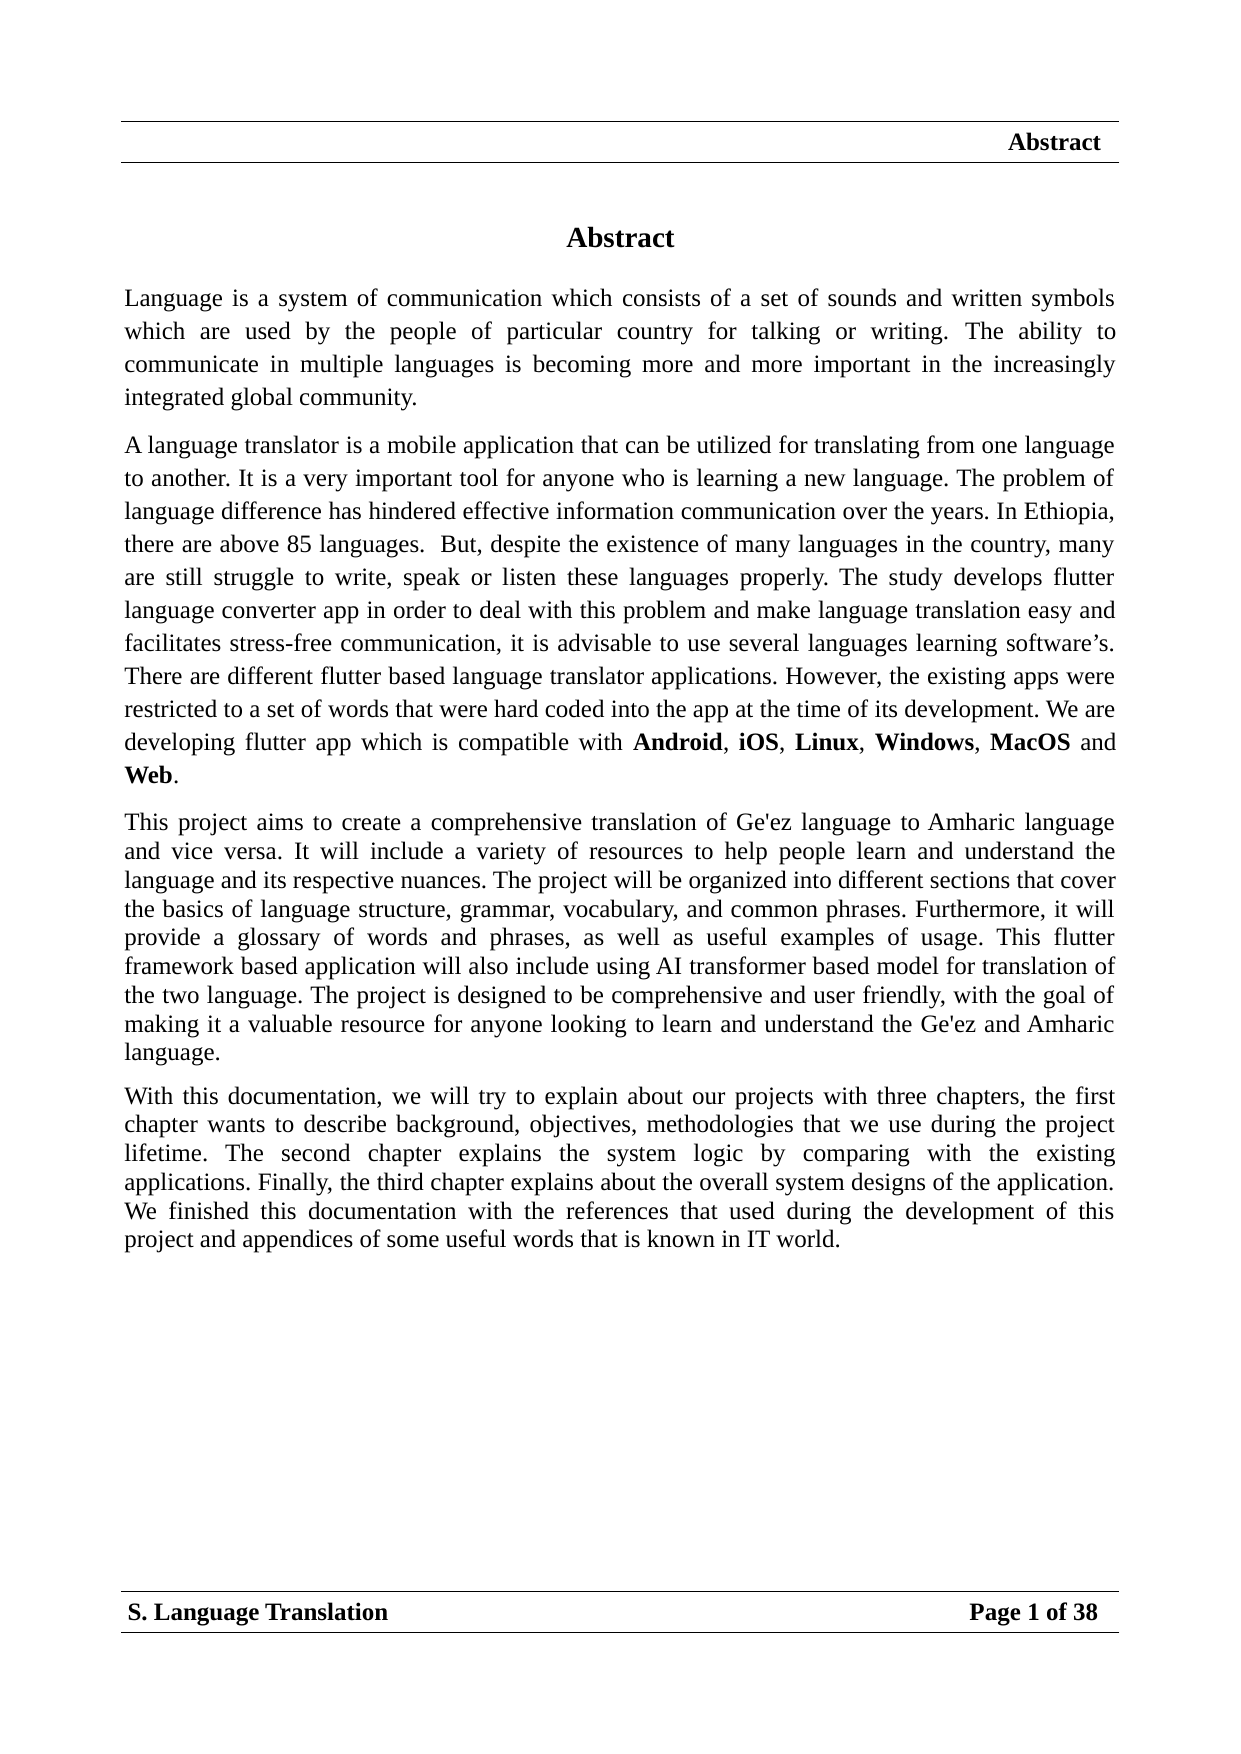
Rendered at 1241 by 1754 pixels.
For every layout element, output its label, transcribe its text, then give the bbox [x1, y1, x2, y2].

text Language is a system of communication which consists of a set of sounds and written symbols which are used by the people of particular country for talking or writing. The ability to communicate in multiple languages is becoming more and more important in the increasingly integrated global community. [121, 280, 1119, 411]
text With this documentation, we will try to explain about our projects with three chapters, the first chapter wants to describe background, objectives, methodologies that we use during the project lifetime. The second chapter explains the system logic by comparing with the existing applications. Finally, the third chapter explains about the overall system designs of the application. We finished this documentation with the references that used during the development of this project and appendices of some useful words that is known in IT world. [121, 1078, 1119, 1253]
text A language translator is a mobile application that can be utilized for translating from one language to another. It is a very important tool for anyone who is learning a new language. The problem of language difference has hindered effective information communication over the years. In Ethiopia, there are above 85 languages. But, despite the existence of many languages in the country, many are still struggle to write, speak or listen these languages properly. The study develops flutter language converter app in order to deal with this problem and make language translation easy and facilitates stress-free communication, it is advisable to use several languages learning software’s. There are different flutter based language translator applications. However, the existing apps were restricted to a set of words that were hard coded into the app at the time of its development. We are developing flutter app which is compatible with Android, iOS, Linux, Windows, MacOS and Web. [121, 427, 1119, 789]
text This project aims to create a comprehensive translation of Ge'ez language to Amharic language and vice versa. It will include a variety of resources to help people learn and understand the language and its respective nuances. The project will be organized into different sections that cover the basics of language structure, grammar, vocabulary, and common phrases. Furthermore, it will provide a glossary of words and phrases, as well as useful examples of usage. This flutter framework based application will also include using AI transformer based model for translation of the two language. The project is designed to be comprehensive and user friendly, with the goal of making it a valuable resource for anyone looking to learn and understand the Ge'ez and Amharic language. [121, 804, 1119, 1066]
subtitle Abstract [121, 217, 1119, 254]
